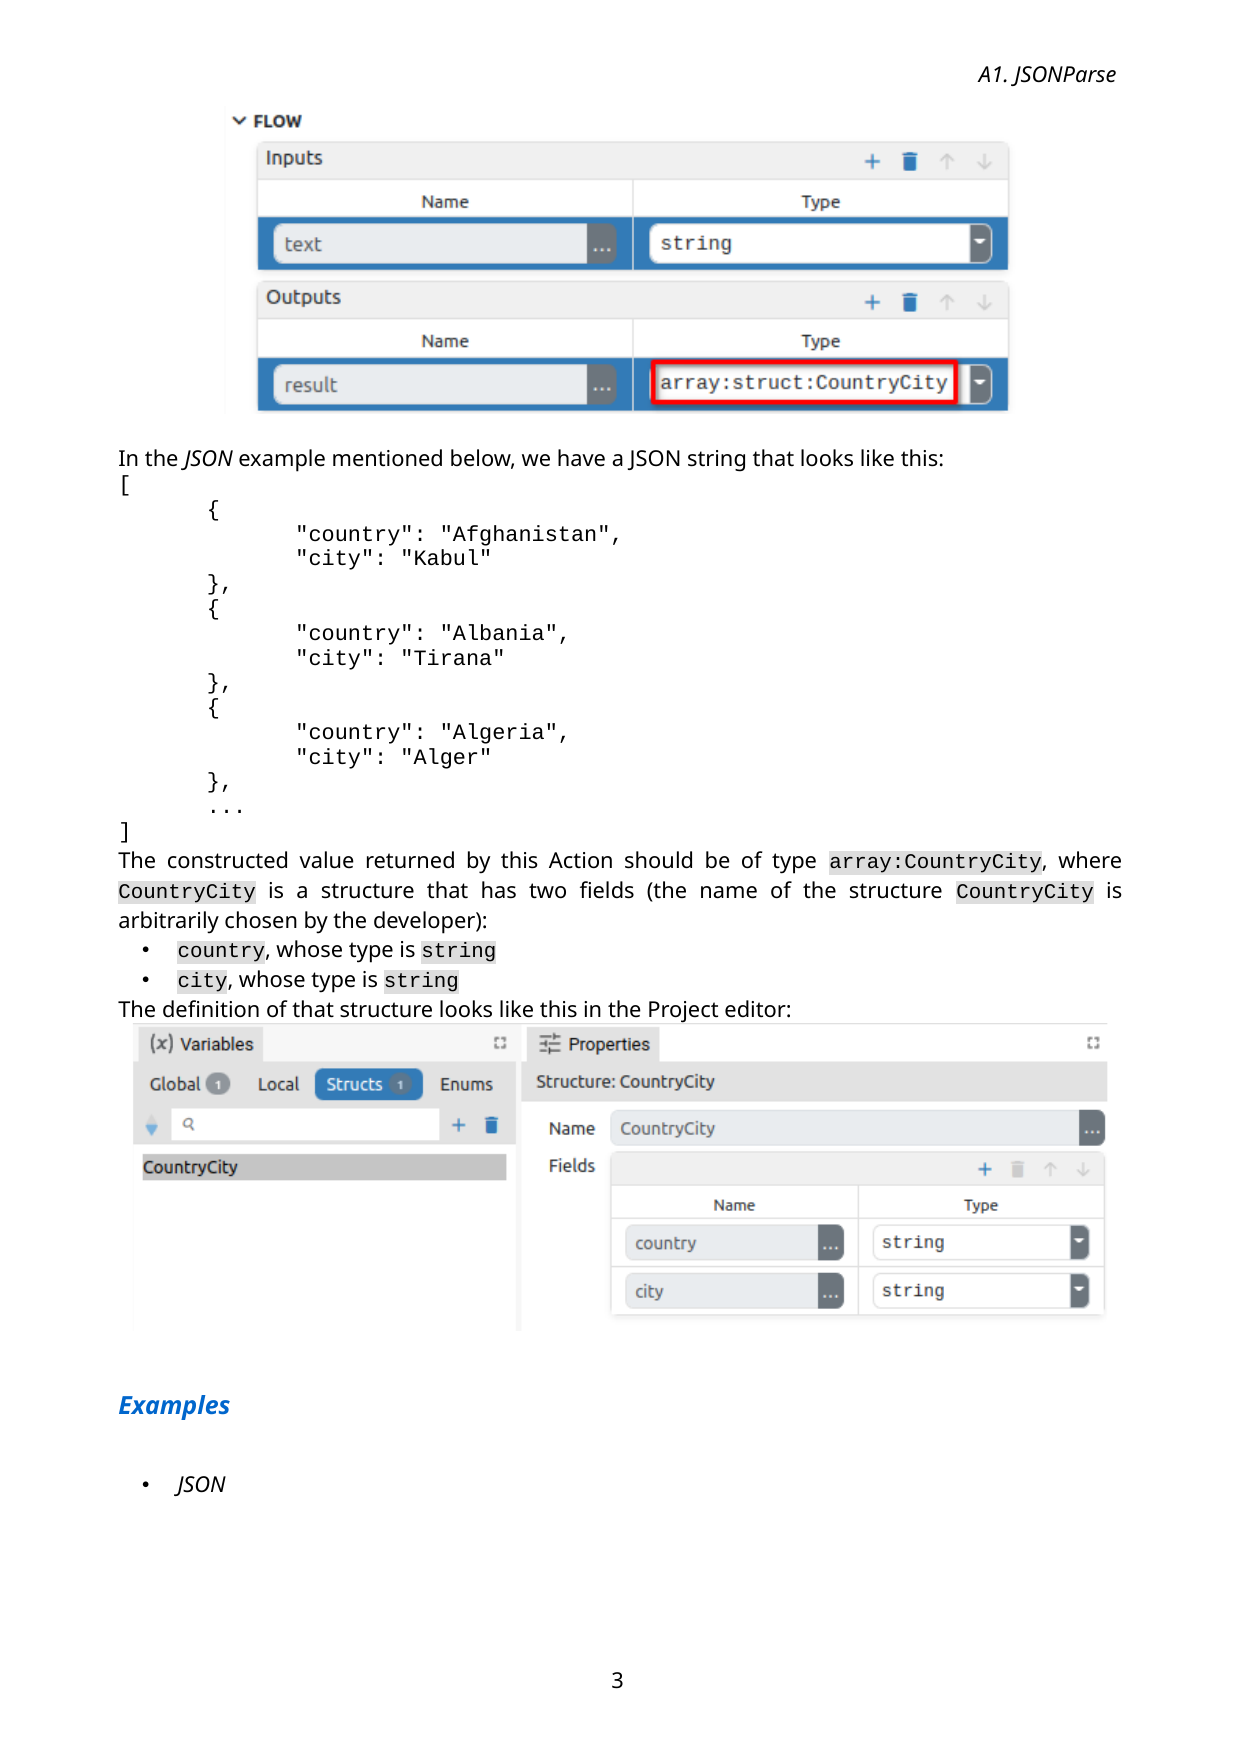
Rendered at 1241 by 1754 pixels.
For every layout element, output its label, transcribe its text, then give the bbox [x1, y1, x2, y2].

text }, [118, 672, 1122, 696]
text The constructed value returned by this Action should be of type array:CountryCity, where CountryCity is a structure that has two fields (the name of the structure CountryCity is arbitrarily chosen by the developer): [118, 845, 1122, 934]
picture [224, 106, 1016, 414]
text "city": "Kabul" [118, 548, 1122, 572]
subtitle Examples [118, 1387, 1122, 1421]
text { [118, 597, 1122, 622]
list city, whose type is string [142, 964, 1110, 994]
text "country": "Algeria", [118, 721, 1122, 746]
text [ [118, 473, 1122, 498]
text "country": "Albania", [118, 622, 1122, 647]
text { [118, 696, 1122, 721]
text The definition of that structure looks like this in the Project editor: [118, 994, 1122, 1024]
text "country": "Afghanistan", [118, 523, 1122, 548]
text ] [118, 820, 1122, 845]
list JSON [142, 1469, 1110, 1499]
text "city": "Alger" [118, 746, 1122, 771]
text ... [118, 796, 1122, 820]
text }, [118, 572, 1122, 597]
text { [118, 498, 1122, 523]
text }, [118, 771, 1122, 796]
list country, whose type is string [142, 934, 1110, 964]
text "city": "Tirana" [118, 647, 1122, 672]
picture [132, 1023, 1108, 1331]
text In the JSON example mentioned below, we have a JSON string that looks like this: [118, 443, 1122, 473]
